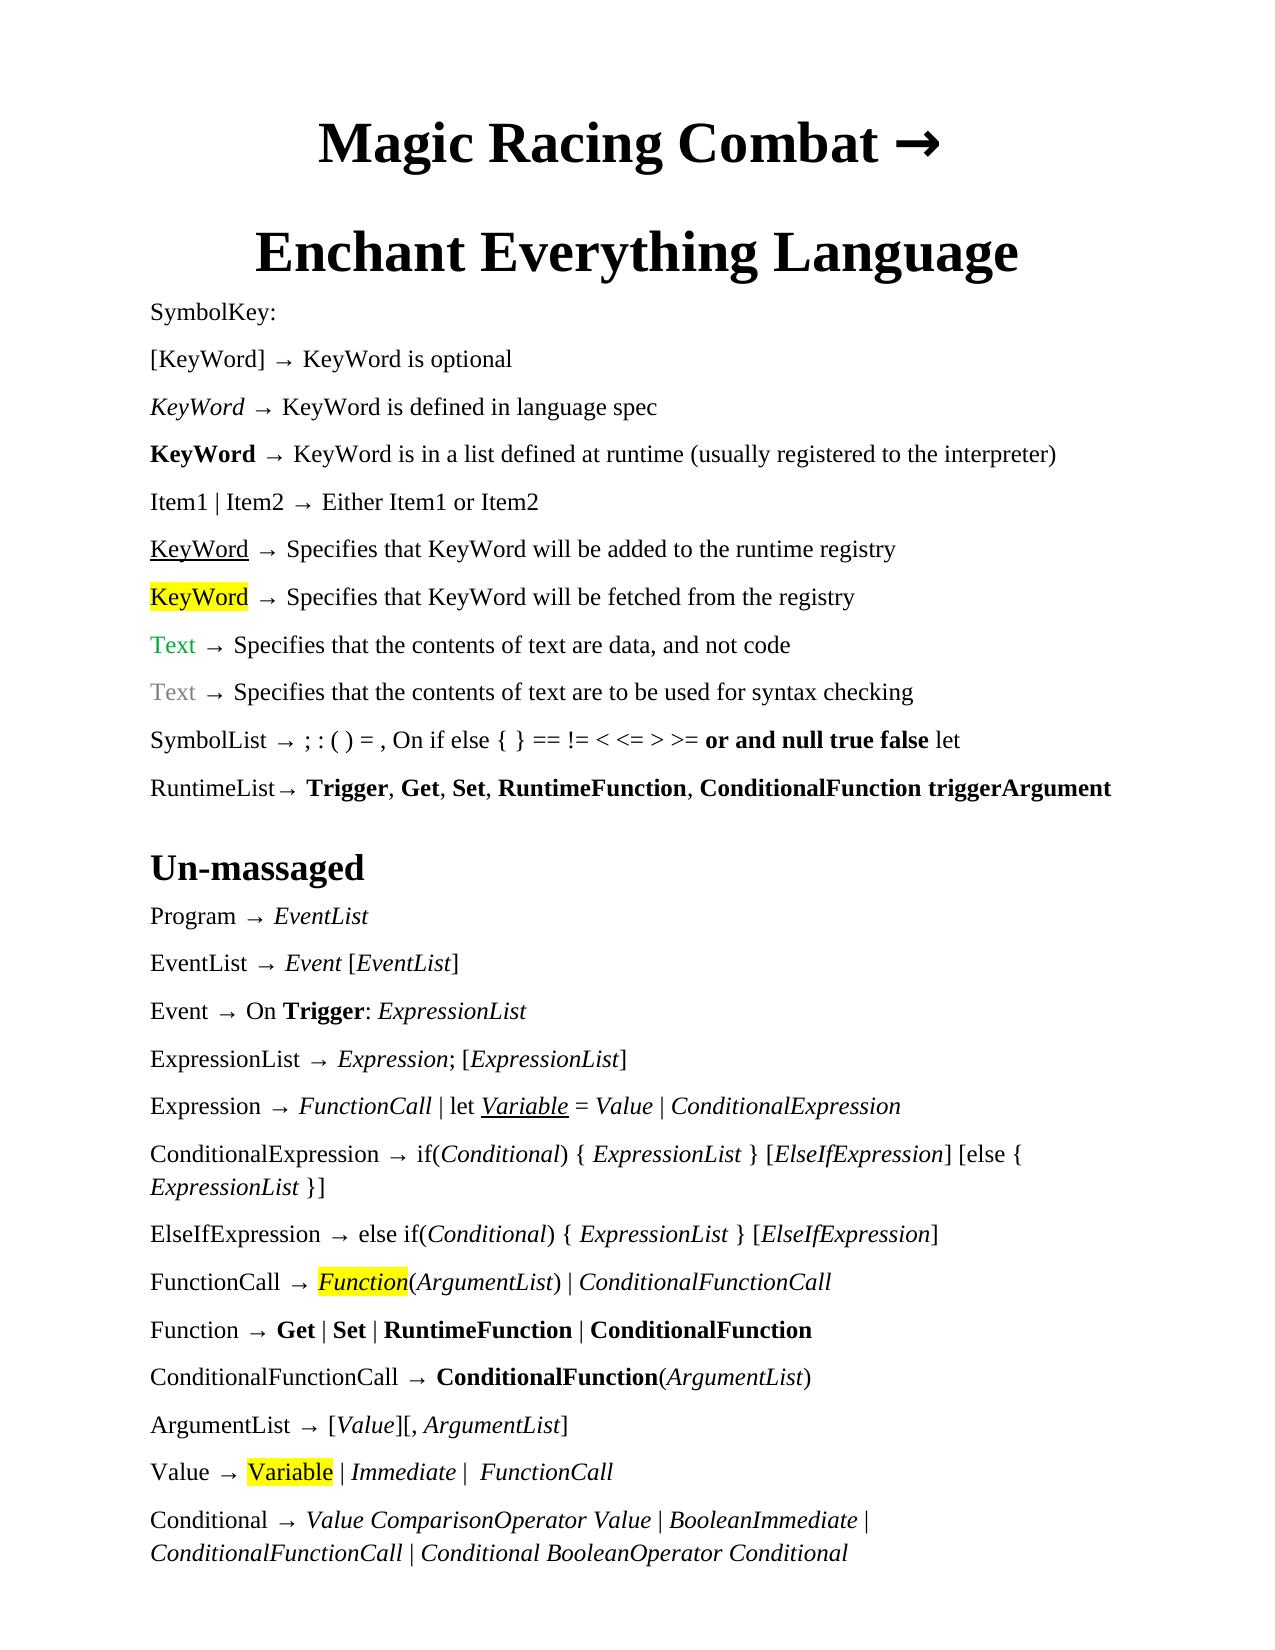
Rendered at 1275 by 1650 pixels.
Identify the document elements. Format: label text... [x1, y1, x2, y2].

text KeyWord → KeyWord is in a list defined at runtime (usually registered to the interpreter) [150, 439, 1125, 468]
text ElseIfExpression → else if(Conditional) { ExpressionList } [ElseIfExpression] [150, 1219, 1125, 1248]
text Function → Get | Set | RuntimeFunction | ConditionalFunction [150, 1315, 1125, 1343]
text ExpressionList → Expression; [ExpressionList] [150, 1044, 1125, 1072]
text Conditional → Value ComparisonOperator Value | BooleanImmediate | ConditionalFunctionCall | Conditional BooleanOperator Conditional [150, 1505, 1125, 1567]
text ArgumentList → [Value][, ArgumentList] [150, 1410, 1125, 1439]
text ConditionalFunctionCall → ConditionalFunction(ArgumentList) [150, 1362, 1125, 1391]
text KeyWord → KeyWord is defined in language spec [150, 392, 1125, 421]
text Un-massaged [150, 845, 1125, 888]
text Event → On Trigger: ExpressionList [150, 996, 1125, 1025]
text SymbolKey: [150, 297, 1125, 325]
text Magic Racing Combat → [150, 100, 1125, 179]
text KeyWord → Specifies that KeyWord will be added to the runtime registry [150, 534, 1125, 563]
text Program → EventList [150, 901, 1125, 929]
text Item1 | Item2 → Either Item1 or Item2 [150, 487, 1125, 516]
text RuntimeList→ Trigger, Get, Set, RuntimeFunction, ConditionalFunction triggerArgument [150, 773, 1125, 801]
text Text → Specifies that the contents of text are data, and not code [150, 630, 1125, 658]
text ConditionalExpression → if(Conditional) { ExpressionList } [ElseIfExpression] [else { ExpressionList }] [150, 1139, 1125, 1201]
text Text → Specifies that the contents of text are to be used for syntax checking [150, 677, 1125, 706]
text [KeyWord] → KeyWord is optional [150, 344, 1125, 373]
text FunctionCall → Function(ArgumentList) | ConditionalFunctionCall [150, 1267, 1125, 1296]
text EventList → Event [EventList] [150, 948, 1125, 977]
text SymbolList → ; : ( ) = , On if else { } == != < <= > >= or and null true false let [150, 725, 1125, 754]
text Value → Variable | Immediate | FunctionCall [150, 1457, 1125, 1486]
text KeyWord → Specifies that KeyWord will be fetched from the registry [150, 582, 1125, 611]
text Enchant Everything Language [150, 217, 1125, 284]
text Expression → FunctionCall | let Variable = Value | ConditionalExpression [150, 1091, 1125, 1120]
